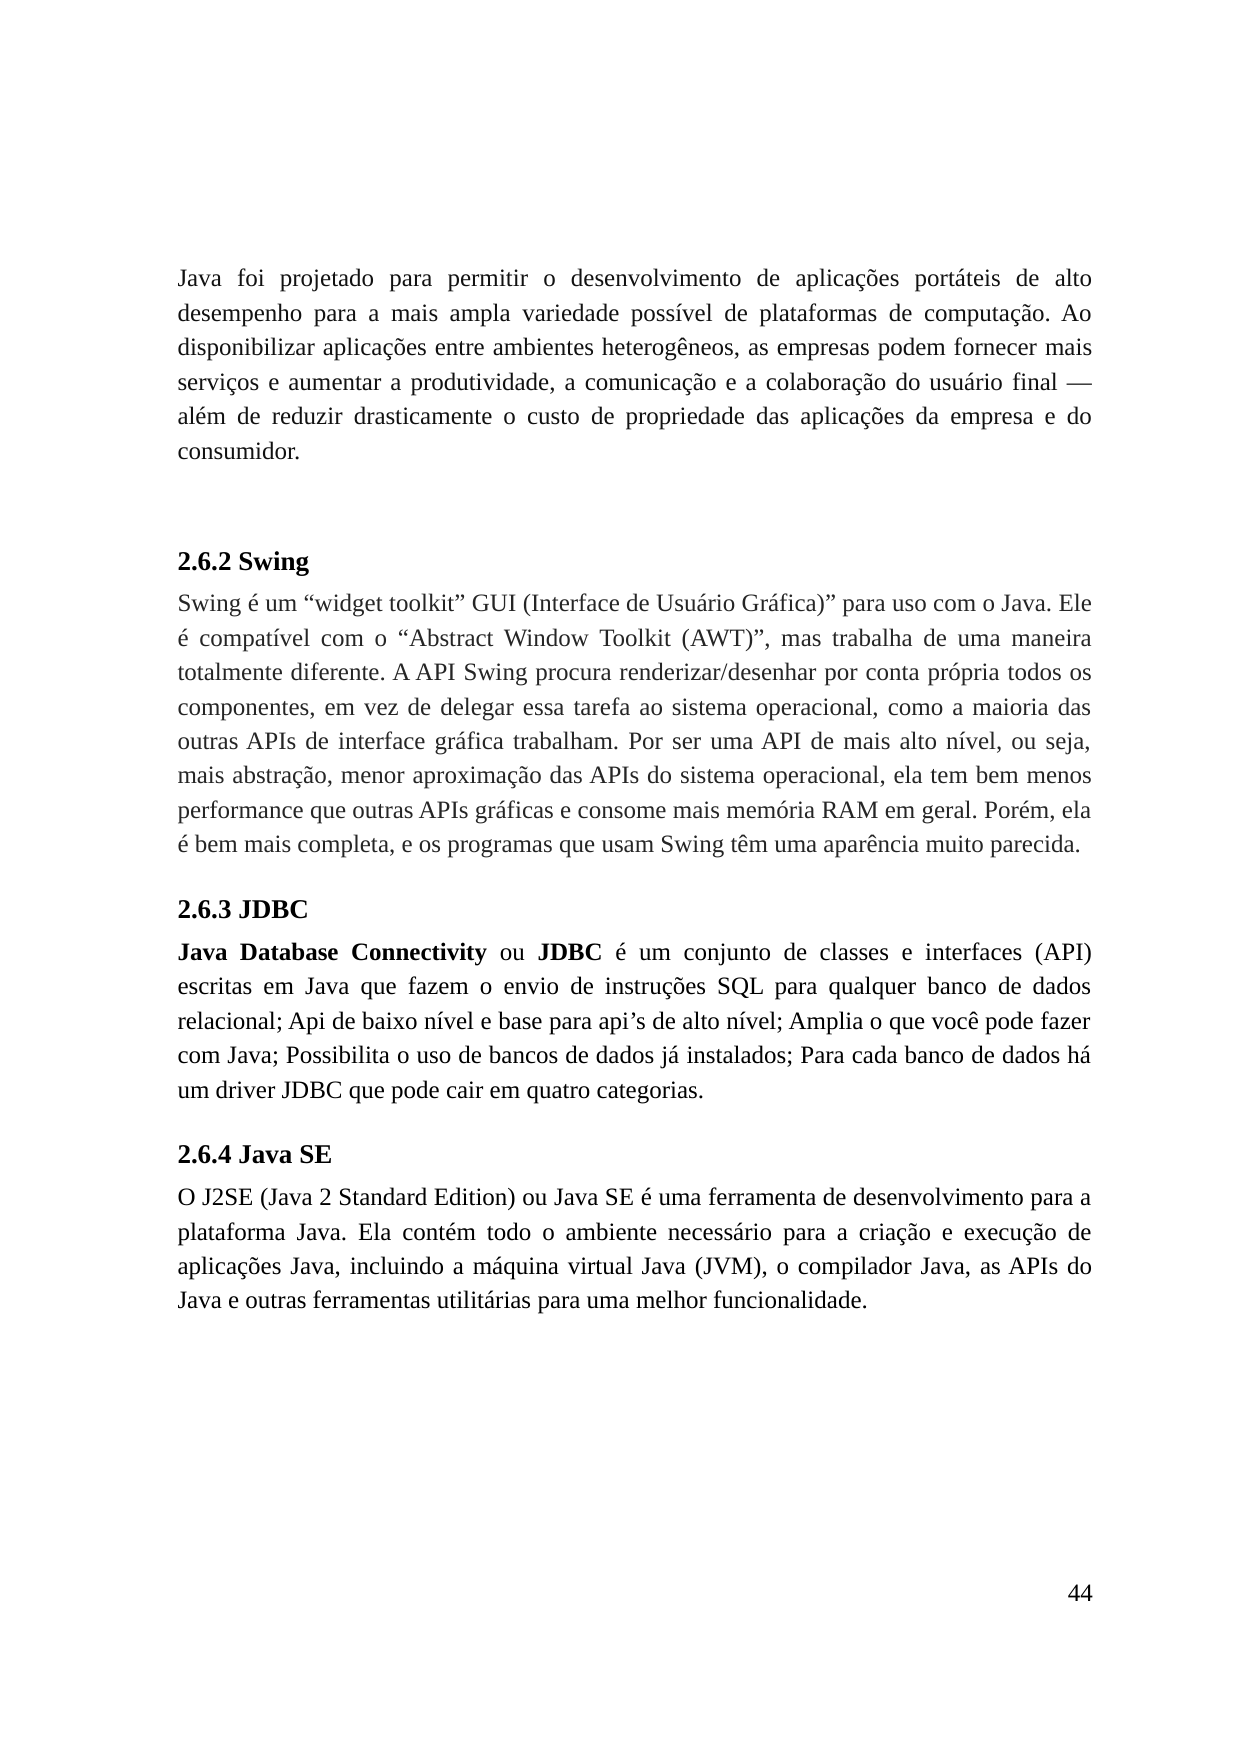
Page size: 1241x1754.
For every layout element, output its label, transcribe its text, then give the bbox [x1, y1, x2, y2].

subtitle 2.6.2 Swing [177, 544, 1093, 576]
subtitle 2.6.4 Java SE [177, 1138, 1093, 1169]
text O J2SE (Java 2 Standard Edition) ou Java SE é uma ferramenta de desenvolvimento para a plataforma Java. Ela contém todo o ambiente necessário para a criação e execução de aplicações Java, incluindo a máquina virtual Java (JVM), o compilador Java, as APIs do Java e outras ferramentas utilitárias para uma melhor funcionalidade. [177, 1182, 1093, 1314]
subtitle 2.6.3 JDBC [177, 893, 1093, 924]
text Java foi projetado para permitir o desenvolvimento de aplicações portáteis de alto desempenho para a mais ampla variedade possível de plataformas de computação. Ao disponibilizar aplicações entre ambientes heterogêneos, as empresas podem fornecer mais serviços e aumentar a produtividade, a comunicação e a colaboração do usuário final — além de reduzir drasticamente o custo de propriedade das aplicações da empresa e do consumidor. [177, 263, 1093, 464]
text Swing é um “widget toolkit” GUI (Interface de Usuário Gráfica)” para uso com o Java. Ele é compatível com o “Abstract Window Toolkit (AWT)”, mas trabalha de uma maneira totalmente diferente. A API Swing procura renderizar/desenhar por conta própria todos os componentes, em vez de delegar essa tarefa ao sistema operacional, como a maioria das outras APIs de interface gráfica trabalham. Por ser uma API de mais alto nível, ou seja, mais abstração, menor aproximação das APIs do sistema operacional, ela tem bem menos performance que outras APIs gráficas e consome mais memória RAM em geral. Porém, ela é bem mais completa, e os programas que usam Swing têm uma aparência muito parecida. [177, 588, 1093, 858]
text Java Database Connectivity ou JDBC é um conjunto de classes e interfaces (API) escritas em Java que fazem o envio de instruções SQL para qualquer banco de dados relacional; Api de baixo nível e base para api’s de alto nível; Amplia o que você pode fazer com Java; Possibilita o uso de bancos de dados já instalados; Para cada banco de dados há um driver JDBC que pode cair em quatro categorias. [177, 937, 1093, 1103]
